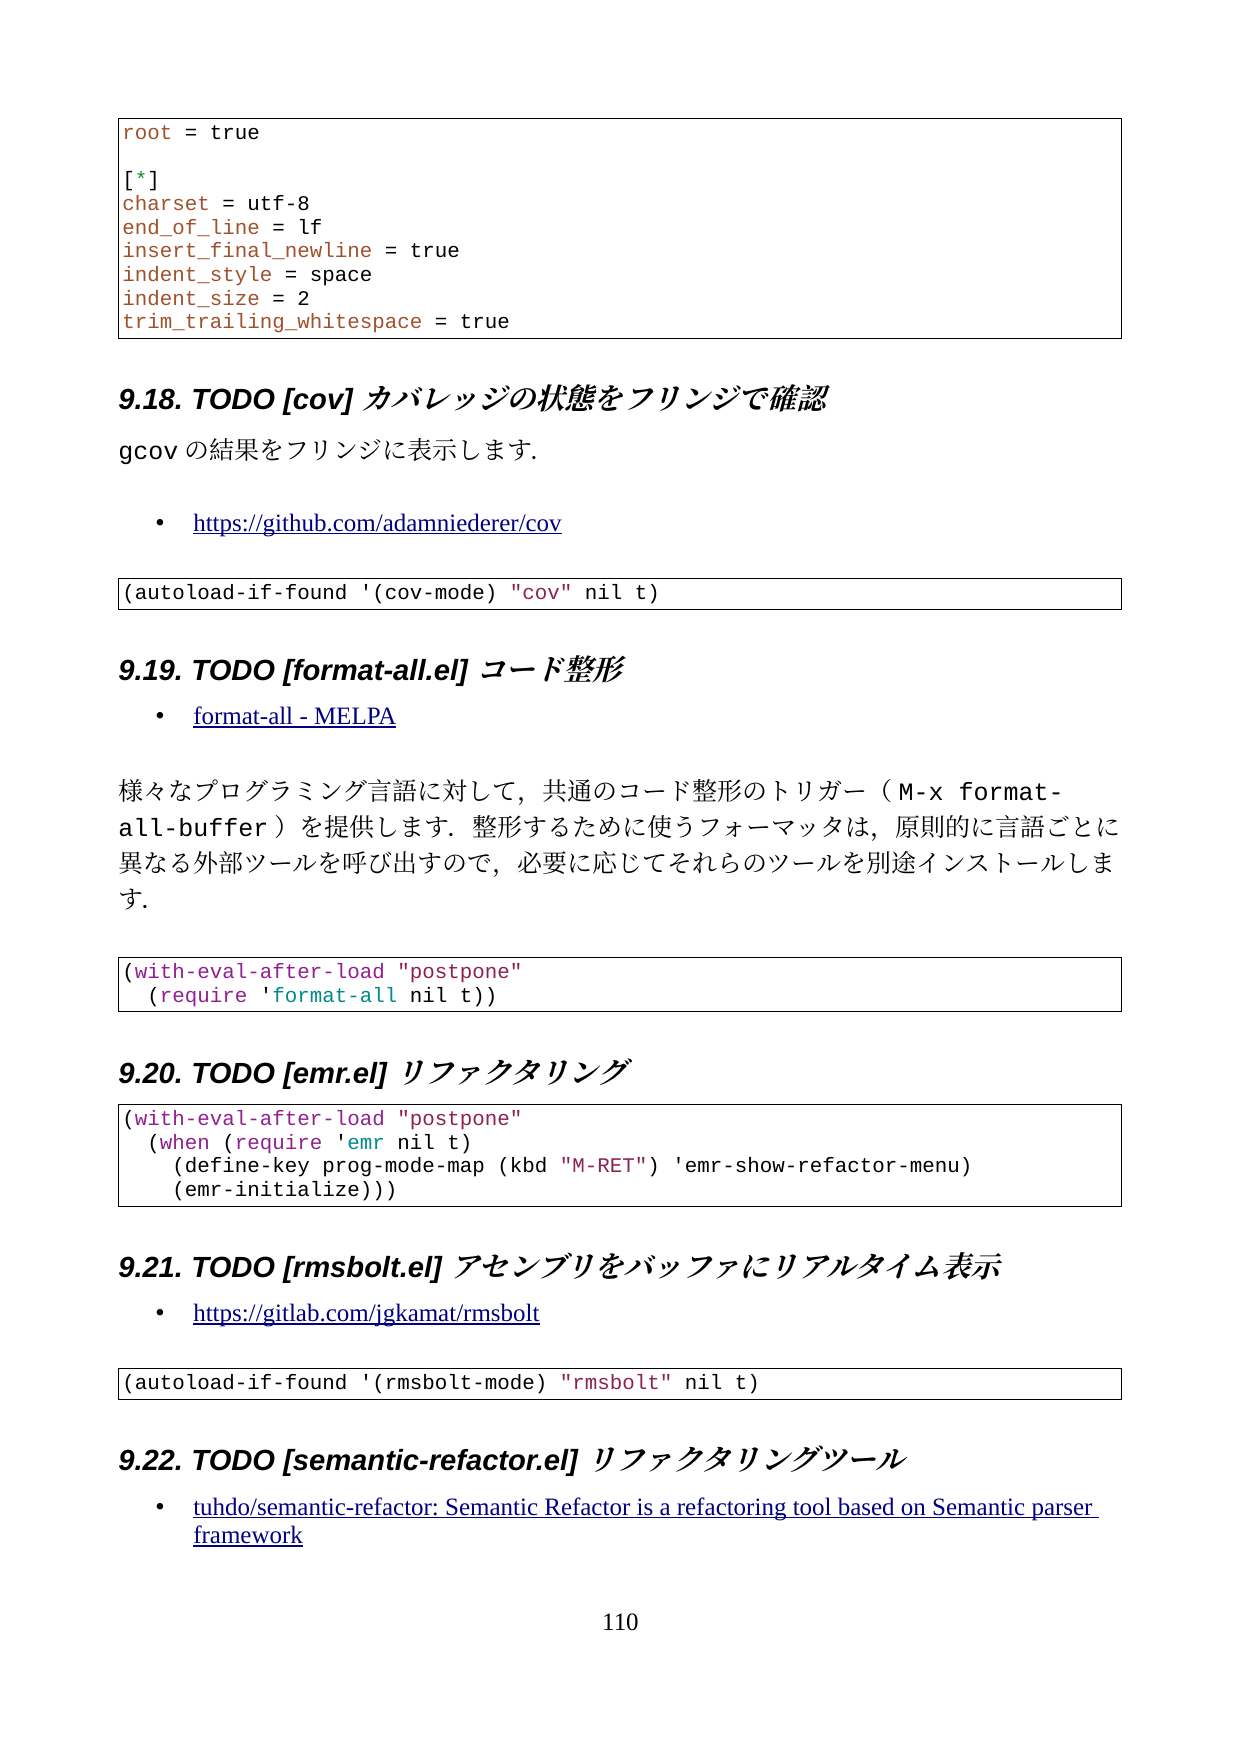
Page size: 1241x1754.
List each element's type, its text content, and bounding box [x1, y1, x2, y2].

subtitle TODO [cov] カバレッジの状態をフリンジで確認 [118, 376, 1122, 418]
text charset = utf-8 [119, 189, 1121, 213]
text (emr-initialize))) [119, 1175, 1121, 1206]
list format-all - MELPA [156, 701, 1122, 759]
text indent_style = space [119, 260, 1121, 284]
subtitle TODO [emr.el] リファクタリング [118, 1050, 1122, 1092]
list https://gitlab.com/jgkamat/rmsbolt [156, 1298, 1122, 1356]
text (with-eval-after-load "postpone" [119, 958, 1121, 981]
text root = true [119, 119, 1121, 142]
subtitle TODO [semantic-refactor.el] リファクタリングツール [118, 1437, 1122, 1479]
text (autoload-if-found '(rmsbolt-mode) "rmsbolt" nil t) [119, 1369, 1121, 1399]
subtitle TODO [rmsbolt.el] アセンブリをバッファにリアルタイム表示 [118, 1244, 1122, 1286]
list https://github.com/adamniederer/cov [156, 508, 1122, 566]
text [*] [119, 165, 1121, 189]
text 様々なプログラミング言語に対して，共通のコード整形のトリガー（ M-x format-all-buffer ）を提供します．整形するために使うフォーマッタは，原則的に言語ごとに異なる外部ツールを呼び出すので，必要に応じてそれらのツールを別途インストールします． [118, 771, 1122, 944]
text insert_final_newline = true [119, 236, 1121, 260]
list tuhdo/semantic-refactor: Semantic Refactor is a refactoring tool based on Semantic parser framework [156, 1492, 1122, 1549]
text indent_size = 2 [119, 284, 1121, 307]
text (with-eval-after-load "postpone" [119, 1105, 1121, 1128]
text trim_trailing_whitespace = true [119, 307, 1121, 338]
text gcov の結果をフリンジに表示します． [118, 431, 1122, 496]
text (autoload-if-found '(cov-mode) "cov" nil t) [119, 579, 1121, 609]
text (require 'format-all nil t)) [119, 981, 1121, 1011]
text (when (require 'emr nil t) [119, 1128, 1121, 1151]
text end_of_line = lf [119, 213, 1121, 236]
subtitle TODO [format-all.el] コード整形 [118, 647, 1122, 689]
text (define-key prog-mode-map (kbd "M-RET") 'emr-show-refactor-menu) [119, 1151, 1121, 1175]
